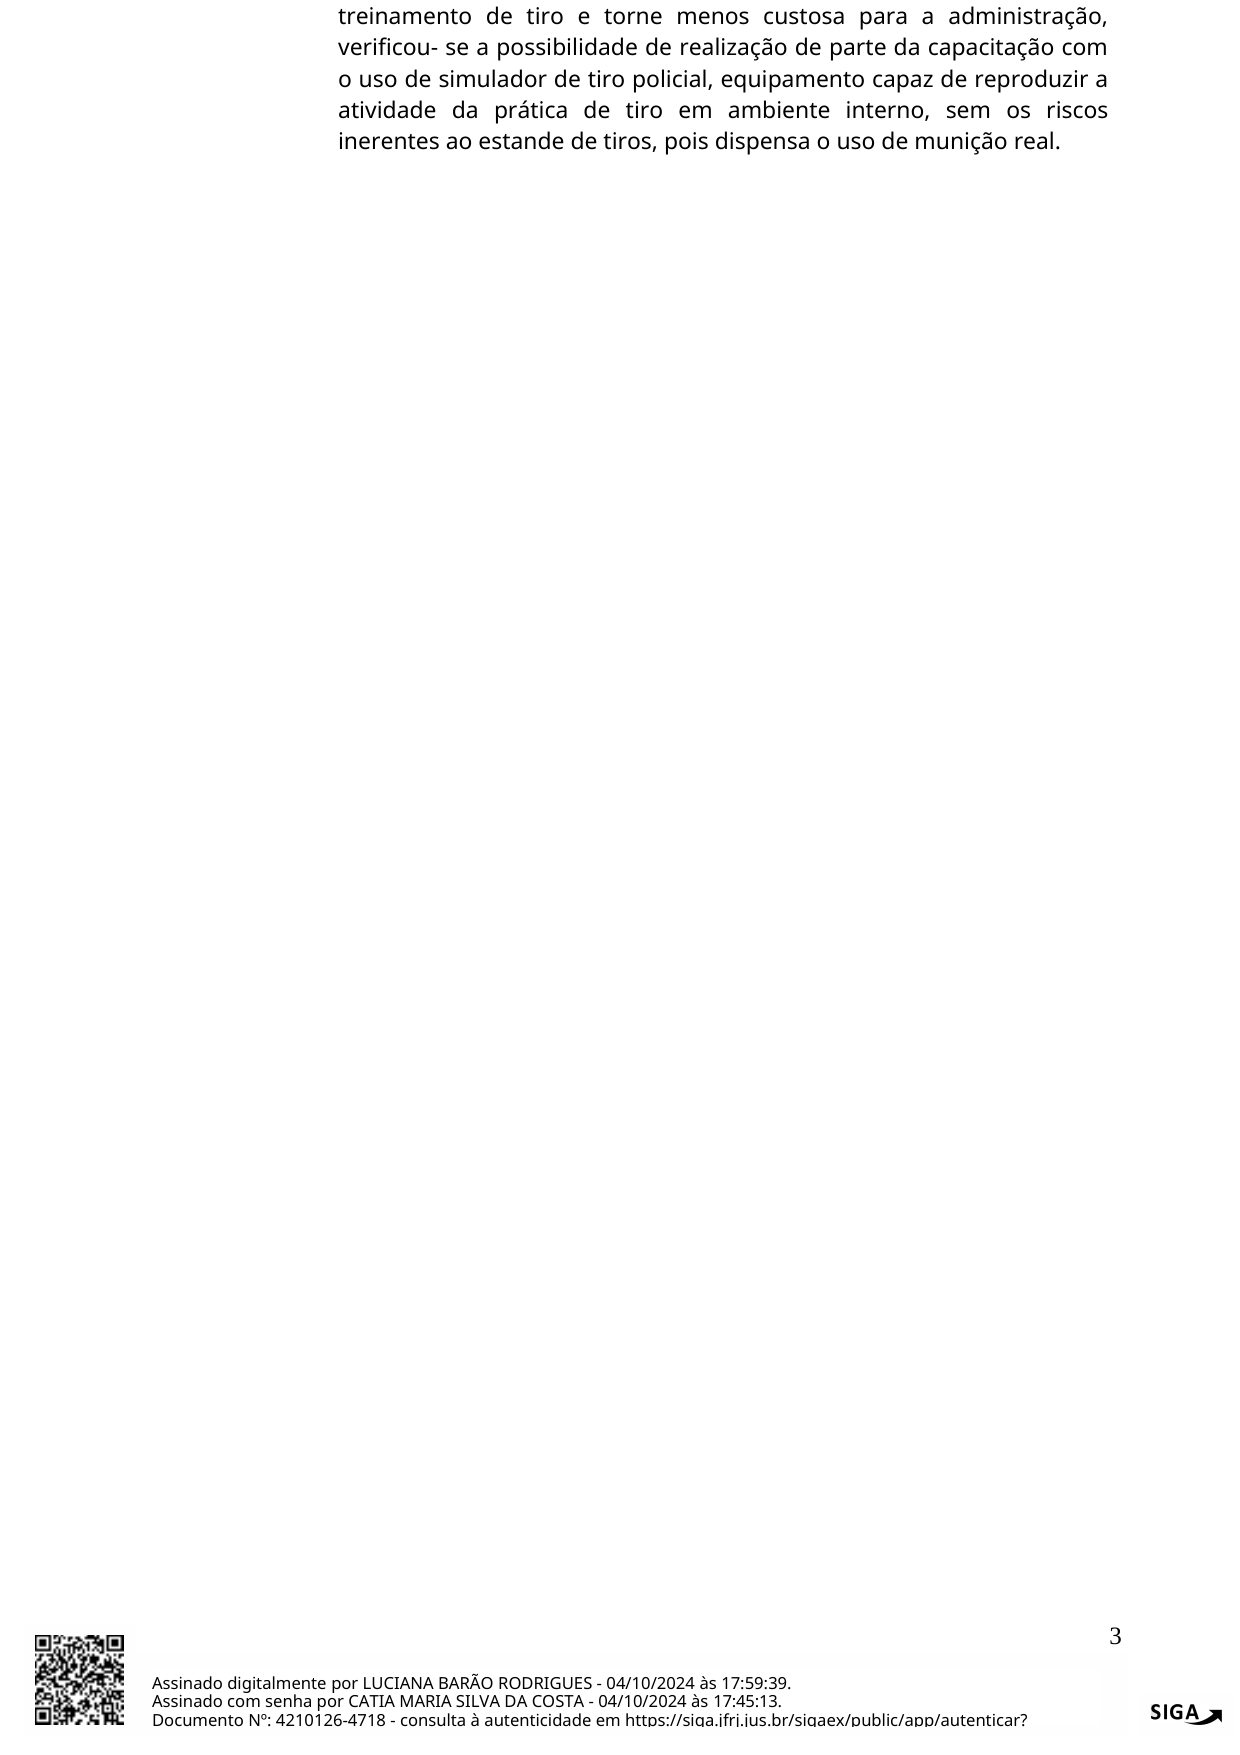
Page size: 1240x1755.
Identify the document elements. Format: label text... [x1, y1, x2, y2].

text treinamento de tiro e torne menos custosa para a administração, verificou- se a possibilidade de realização de parte da capacitação com o uso de simulador de tiro policial, equipamento capaz de reproduzir a atividade da prática de tiro em ambiente interno, sem os riscos inerentes ao estande de tiros, pois dispensa o uso de munição real. [338, 0, 1109, 156]
